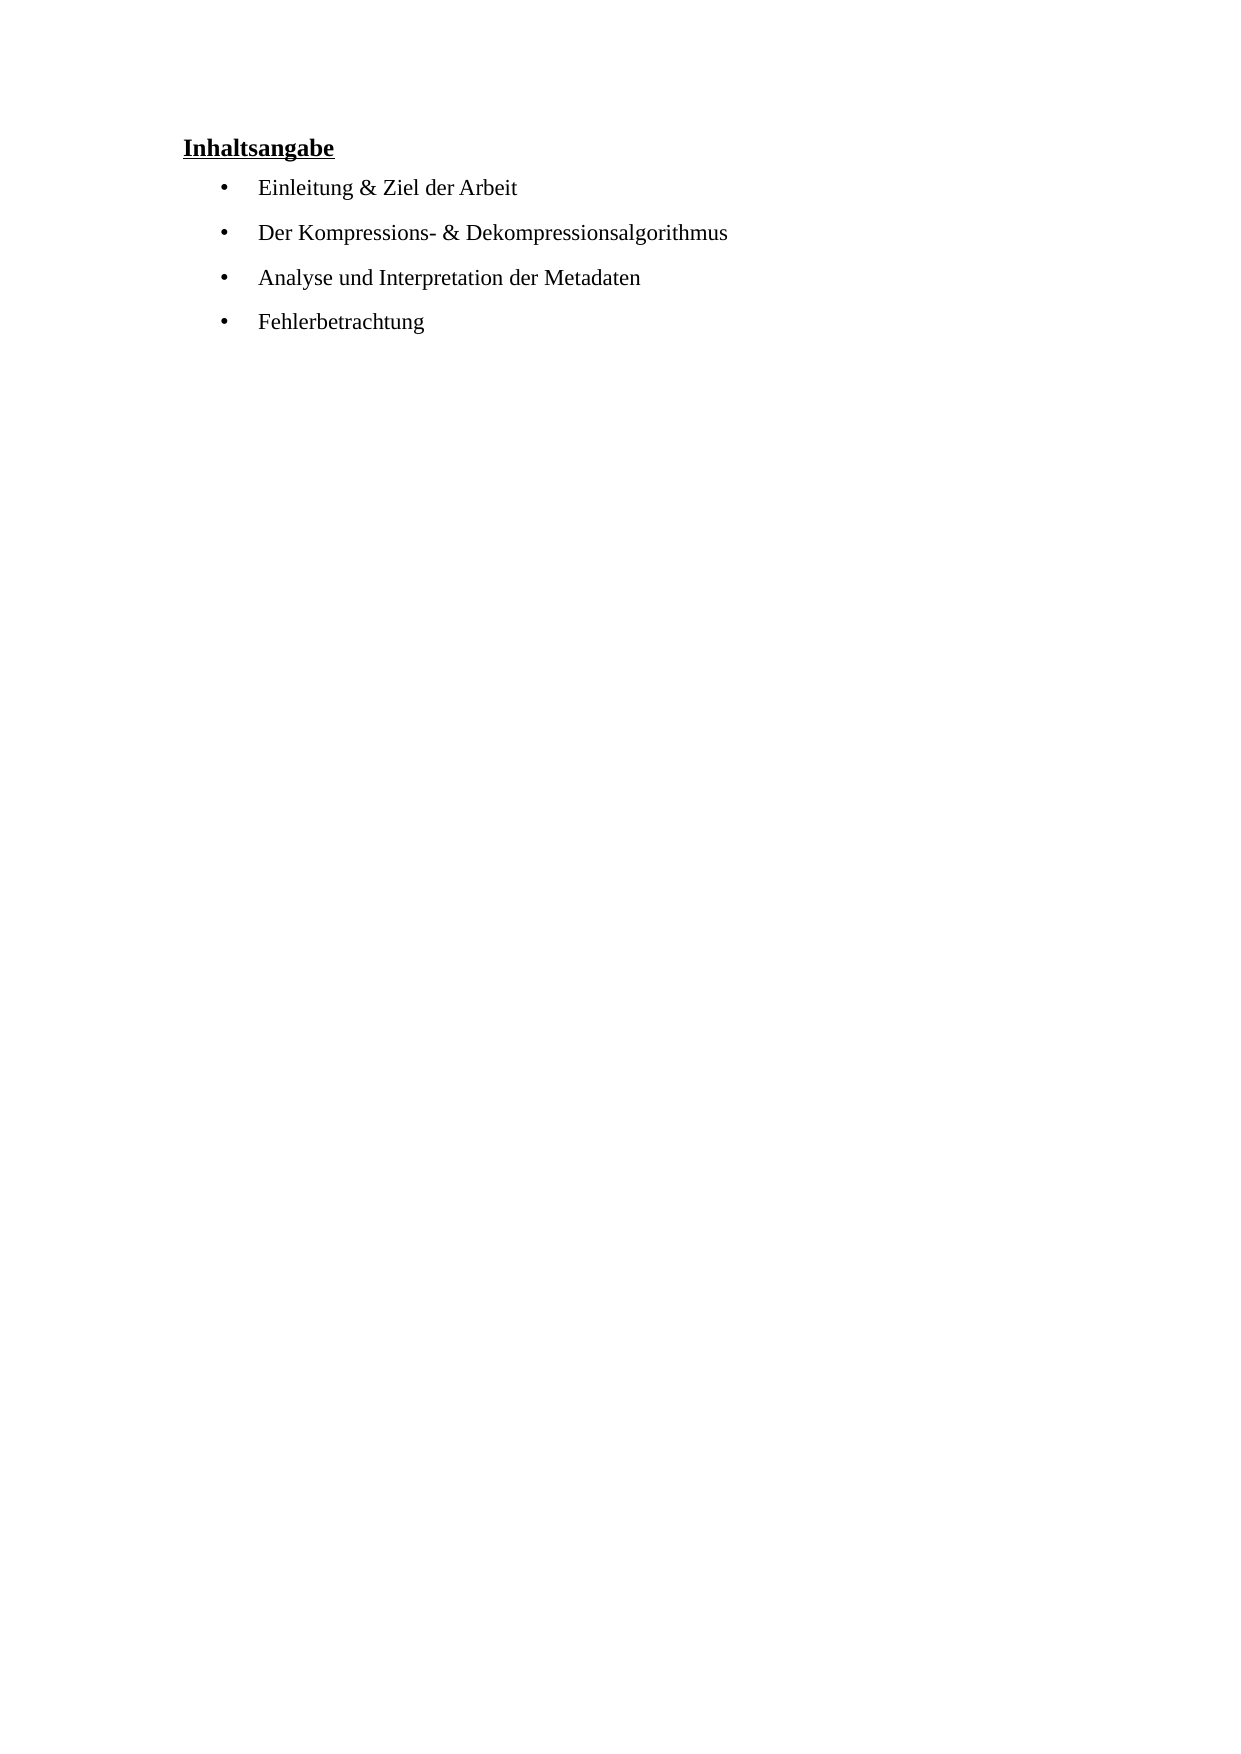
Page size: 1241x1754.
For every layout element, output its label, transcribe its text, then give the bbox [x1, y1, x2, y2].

list Einleitung & Ziel der Arbeit [220, 174, 950, 200]
subtitle Inhaltsangabe [183, 133, 950, 161]
list Der Kompressions- & Dekompressionsalgorithmus [220, 219, 950, 245]
list Analyse und Interpretation der Metadaten [220, 263, 950, 290]
list Fehlerbetrachtung [220, 308, 950, 335]
